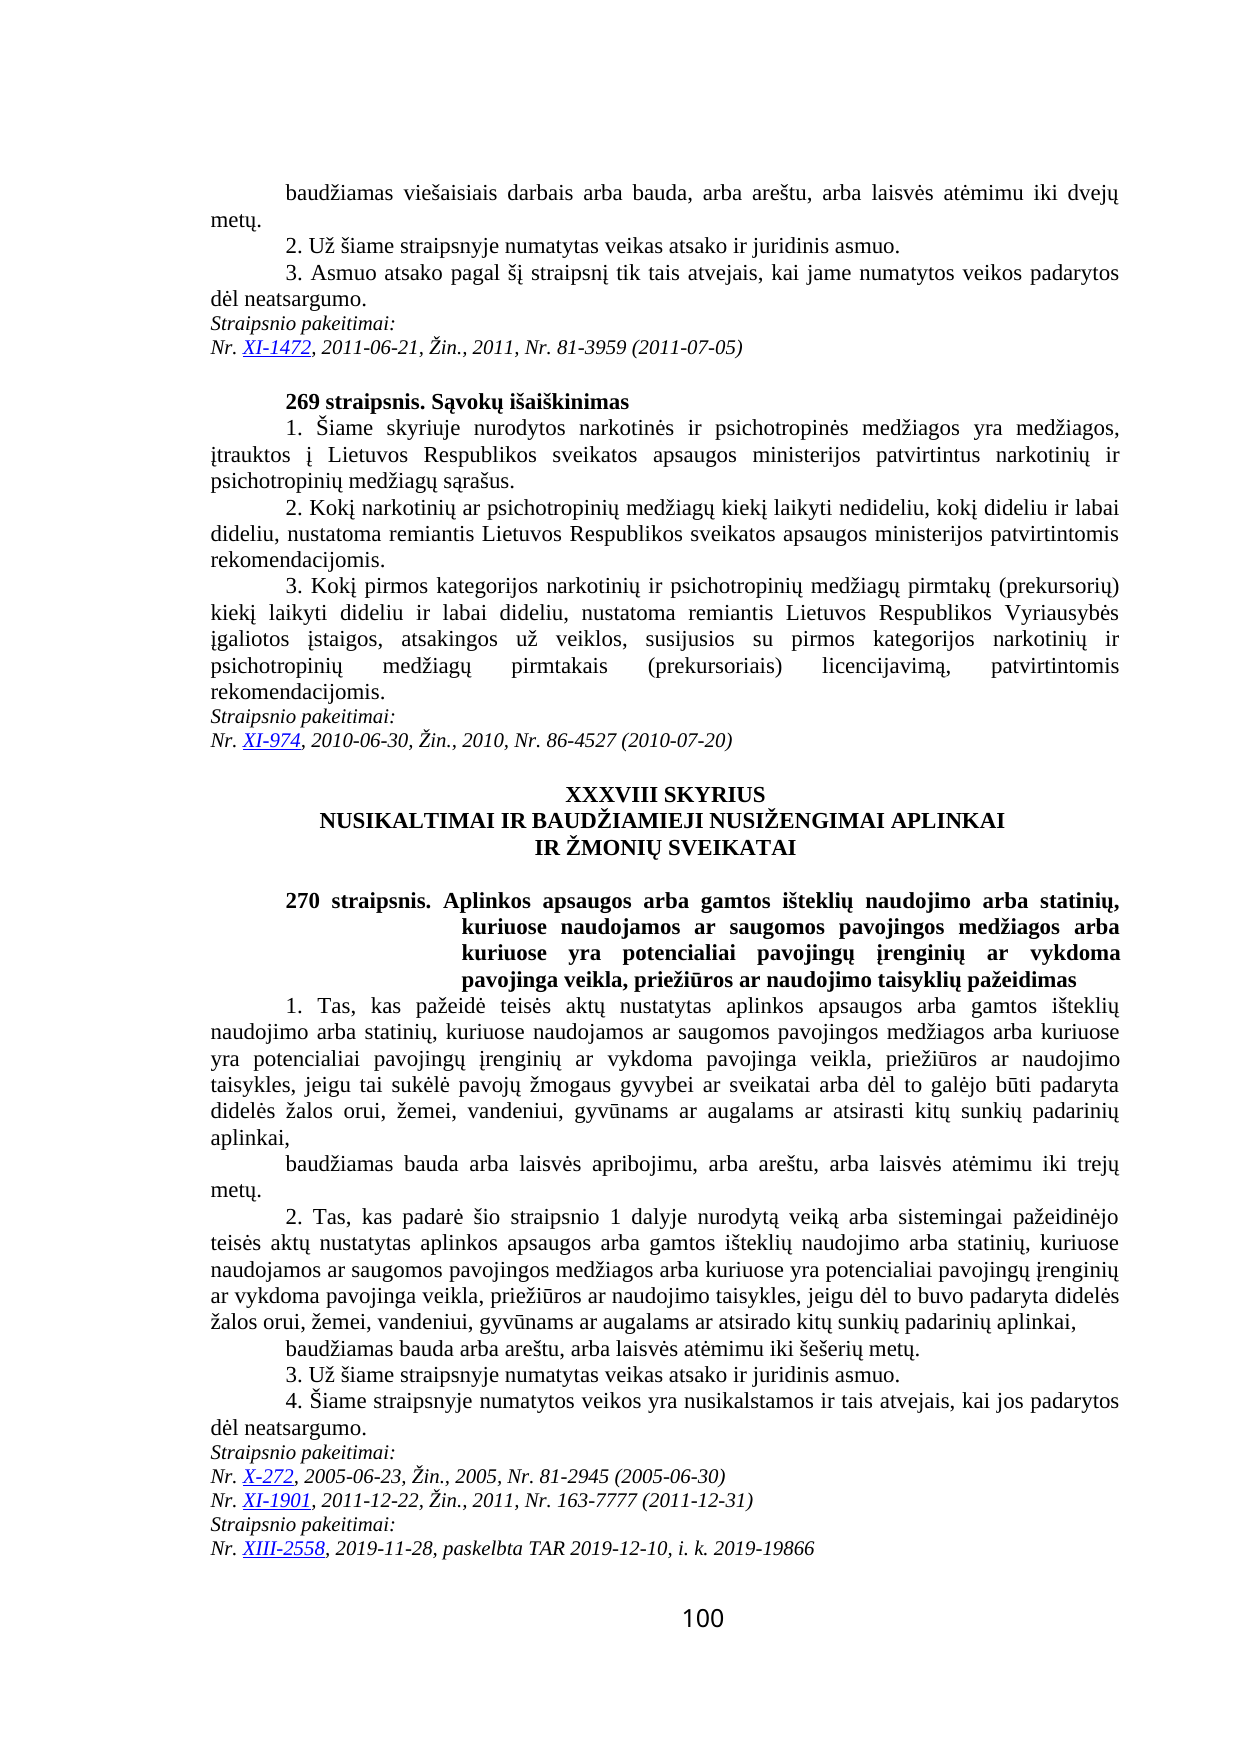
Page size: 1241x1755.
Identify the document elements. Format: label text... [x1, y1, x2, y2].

text 1. Tas, kas pažeidė teisės aktų nustatytas aplinkos apsaugos arba gamtos išteklių naudojimo arba statinių, kuriuose naudojamos ar saugomos pavojingos medžiagos arba kuriuose yra potencialiai pavojingų įrenginių ar vykdoma pavojinga veikla, priežiūros ar naudojimo taisykles, jeigu tai sukėlė pavojų žmogaus gyvybei ar sveikatai arba dėl to galėjo būti padaryta didelės žalos orui, žemei, vandeniui, gyvūnams ar augalams ar atsirasti kitų sunkių padarinių aplinkai, [210, 992, 1120, 1150]
text Nr. XIII-2558, 2019-11-28, paskelbta TAR 2019-12-10, i. k. 2019-19866 [210, 1536, 1120, 1560]
text 2. Tas, kas padarė šio straipsnio 1 dalyje nurodytą veiką arba sistemingai pažeidinėjo teisės aktų nustatytas aplinkos apsaugos arba gamtos išteklių naudojimo arba statinių, kuriuose naudojamos ar saugomos pavojingos medžiagos arba kuriuose yra potencialiai pavojingų įrenginių ar vykdoma pavojinga veikla, priežiūros ar naudojimo taisykles, jeigu dėl to buvo padaryta didelės žalos orui, žemei, vandeniui, gyvūnams ar augalams ar atsirado kitų sunkių padarinių aplinkai, [210, 1203, 1120, 1335]
text 2. Kokį narkotinių ar psichotropinių medžiagų kiekį laikyti nedideliu, kokį dideliu ir labai dideliu, nustatoma remiantis Lietuvos Respublikos sveikatos apsaugos ministerijos patvirtintomis rekomendacijomis. [210, 493, 1120, 573]
text 3. Asmuo atsako pagal šį straipsnį tik tais atvejais, kai jame numatytos veikos padarytos dėl neatsargumo. [210, 258, 1120, 311]
text baudžiamas bauda arba areštu, arba laisvės atėmimu iki šešerių metų. [210, 1335, 1120, 1361]
text 3. Už šiame straipsnyje numatytas veikas atsako ir juridinis asmuo. [210, 1361, 1120, 1387]
text Nr. XI-1472, 2011-06-21, Žin., 2011, Nr. 81-3959 (2011-07-05) [210, 335, 1120, 359]
text 1. Šiame skyriuje nurodytos narkotinės ir psichotropinės medžiagos yra medžiagos, įtrauktos į Lietuvos Respublikos sveikatos apsaugos ministerijos patvirtintus narkotinių ir psichotropinių medžiagų sąrašus. [210, 414, 1120, 493]
text baudžiamas bauda arba laisvės apribojimu, arba areštu, arba laisvės atėmimu iki trejų metų. [210, 1150, 1120, 1203]
text Nr. X-272, 2005-06-23, Žin., 2005, Nr. 81-2945 (2005-06-30) [210, 1464, 1120, 1488]
subtitle XXXVIII SKYRIUS [210, 781, 1120, 808]
text Nr. XI-1901, 2011-12-22, Žin., 2011, Nr. 163-7777 (2011-12-31) [210, 1488, 1120, 1512]
text Straipsnio pakeitimai: [210, 311, 1120, 335]
text 4. Šiame straipsnyje numatytos veikos yra nusikalstamos ir tais atvejais, kai jos padarytos dėl neatsargumo. [210, 1387, 1120, 1440]
text Straipsnio pakeitimai: [210, 704, 1120, 728]
text NUSIKALTIMAI IR BAUDŽIAMIEJI NUSIŽENGIMAI APLINKAI IR ŽMONIŲ SVEIKATAI [210, 808, 1120, 860]
text 269 straipsnis. Sąvokų išaiškinimas [210, 388, 1120, 414]
text 3. Kokį pirmos kategorijos narkotinių ir psichotropinių medžiagų pirmtakų (prekursorių) kiekį laikyti dideliu ir labai dideliu, nustatoma remiantis Lietuvos Respublikos Vyriausybės įgaliotos įstaigos, atsakingos už veiklos, susijusios su pirmos kategorijos narkotinių ir psichotropinių medžiagų pirmtakais (prekursoriais) licencijavimą, patvirtintomis rekomendacijomis. [210, 573, 1120, 704]
text Nr. XI-974, 2010-06-30, Žin., 2010, Nr. 86-4527 (2010-07-20) [210, 728, 1120, 752]
text 270 straipsnis. Aplinkos apsaugos arba gamtos išteklių naudojimo arba statinių, kuriuose naudojamos ar saugomos pavojingos medžiagos arba kuriuose yra potencialiai pavojingų įrenginių ar vykdoma pavojinga veikla, priežiūros ar naudojimo taisyklių pažeidimas [285, 887, 1120, 992]
text Straipsnio pakeitimai: [210, 1512, 1120, 1536]
text 2. Už šiame straipsnyje numatytas veikas atsako ir juridinis asmuo. [210, 232, 1120, 258]
text Straipsnio pakeitimai: [210, 1440, 1120, 1464]
text baudžiamas viešaisiais darbais arba bauda, arba areštu, arba laisvės atėmimu iki dvejų metų. [210, 179, 1120, 232]
